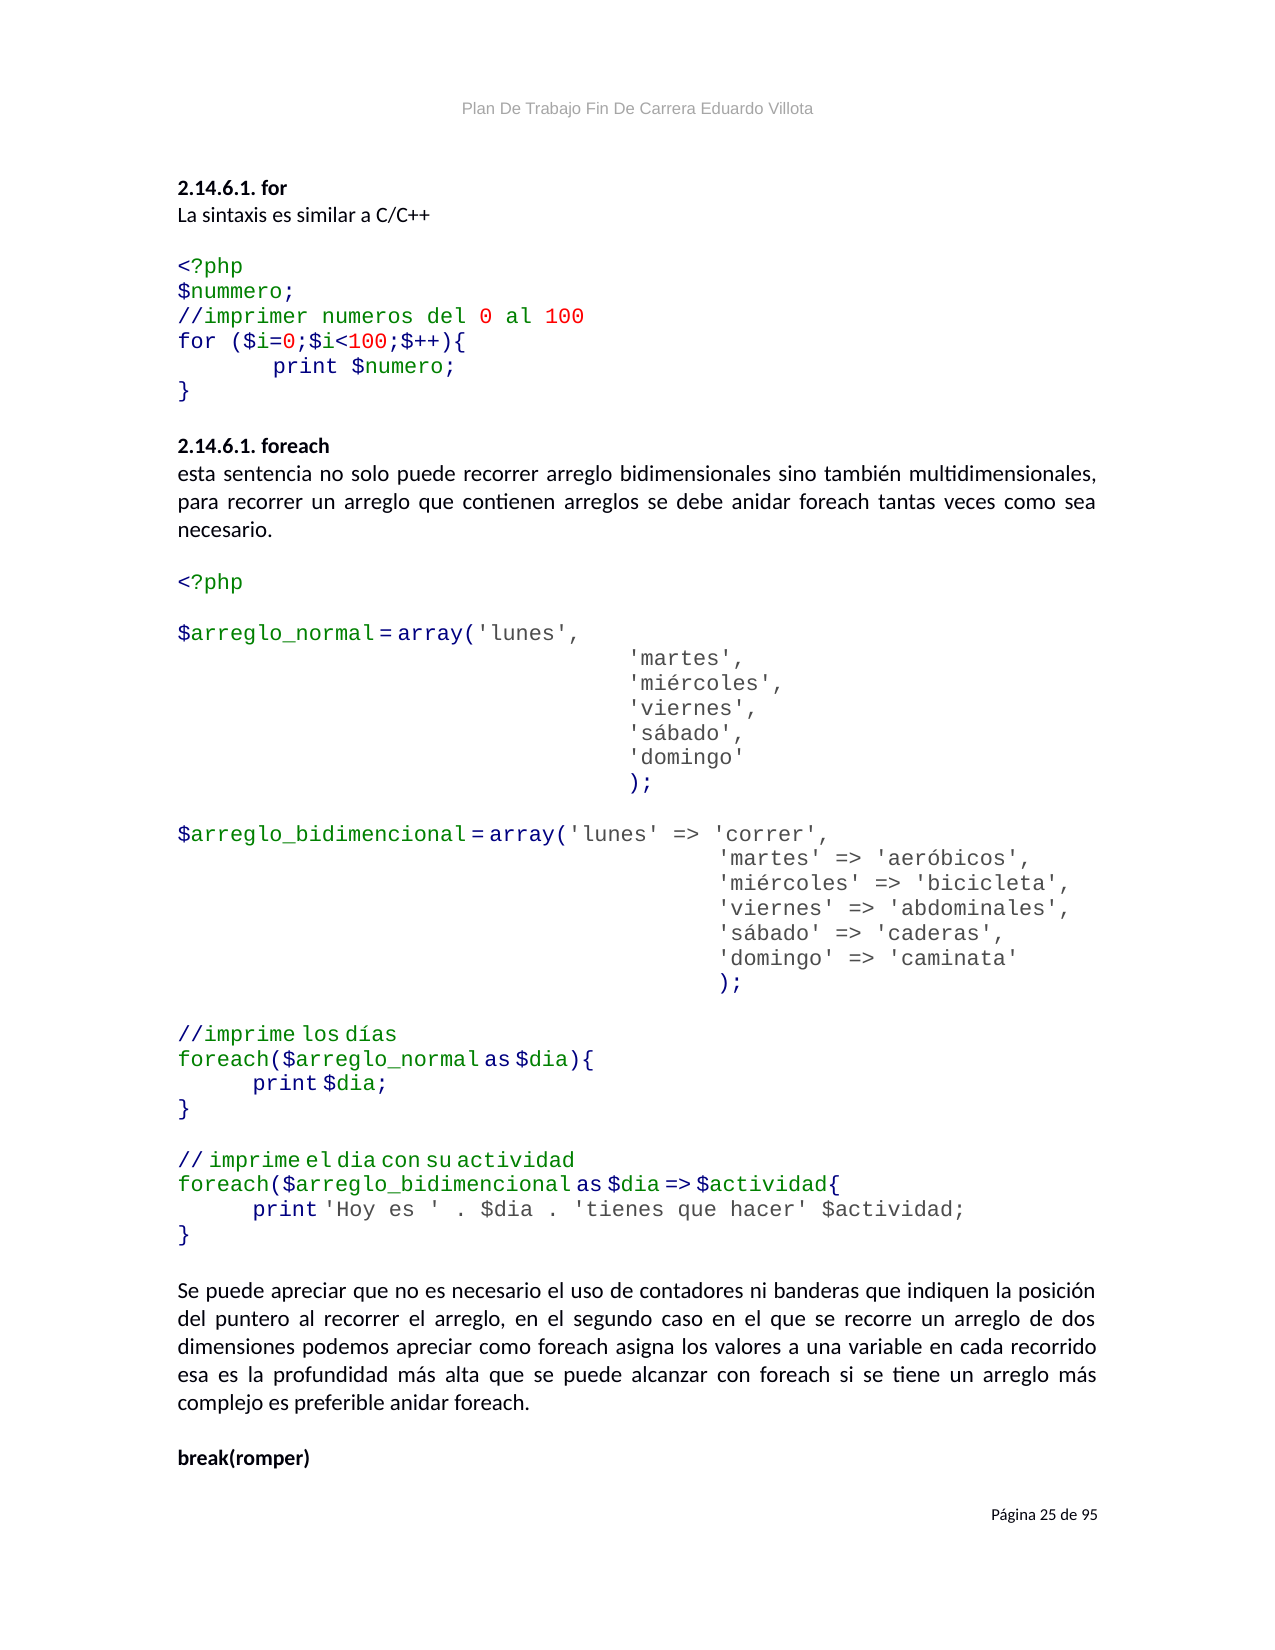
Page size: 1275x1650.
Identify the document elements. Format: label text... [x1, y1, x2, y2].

text <?php [177, 256, 1098, 280]
text 'viernes', [177, 697, 1098, 722]
text La sintaxis es similar a C/C++ [177, 201, 1098, 228]
text $arreglo_bidimencional = array('lunes' => 'correr', [177, 823, 1098, 848]
text ); [177, 771, 1098, 796]
text foreach($arreglo_bidimencional as $dia => $actividad{ [177, 1174, 1098, 1198]
text ); [177, 972, 1098, 996]
text } [177, 1097, 1098, 1122]
text } [177, 1223, 1098, 1248]
text print $numero; [177, 355, 1098, 379]
text //imprime los días [177, 1023, 1098, 1048]
text for ($i=0;$i<100;$++){ [177, 330, 1098, 355]
text 'sábado' => 'caderas', [177, 922, 1098, 947]
text 'domingo' [177, 747, 1098, 771]
text $nummero; [177, 280, 1098, 305]
text 'miércoles' => 'bicicleta', [177, 872, 1098, 897]
text // imprime el dia con su actividad [177, 1149, 1098, 1174]
text } [177, 379, 1098, 404]
text //imprimer numeros del 0 al 100 [177, 305, 1098, 330]
text print 'Hoy es ' . $dia . 'tienes que hacer' $actividad; [177, 1198, 1098, 1223]
text <?php [177, 571, 1098, 596]
text 'martes', [177, 647, 1098, 672]
text Se puede apreciar que no es necesario el uso de contadores ni banderas que indiquen la posición del puntero al recorrer el arreglo, en el segundo caso en el que se recorre un arreglo de dos dimensiones podemos apreciar como foreach asigna los valores a una variable en cada recorrido esa es la profundidad más alta que se puede alcanzar con foreach si se tiene un arreglo más complejo es preferible anidar foreach. [177, 1276, 1098, 1416]
text 'sábado', [177, 722, 1098, 747]
text 'domingo' => 'caminata' [177, 947, 1098, 972]
text 'martes' => 'aeróbicos', [177, 848, 1098, 872]
text 'viernes' => 'abdominales', [177, 897, 1098, 922]
text print $dia; [177, 1073, 1098, 1097]
text esta sentencia no solo puede recorrer arreglo bidimensionales sino también multidimensionales, para recorrer un arreglo que contienen arreglos se debe anidar foreach tantas veces como sea necesario. [177, 459, 1098, 543]
text foreach($arreglo_normal as $dia){ [177, 1048, 1098, 1073]
text 'miércoles', [177, 672, 1098, 697]
text 2.14.6.1. for [177, 174, 1098, 201]
text $arreglo_normal = array('lunes', [177, 623, 1098, 647]
text break(romper) [177, 1444, 1098, 1471]
text 2.14.6.1. foreach [177, 432, 1098, 459]
